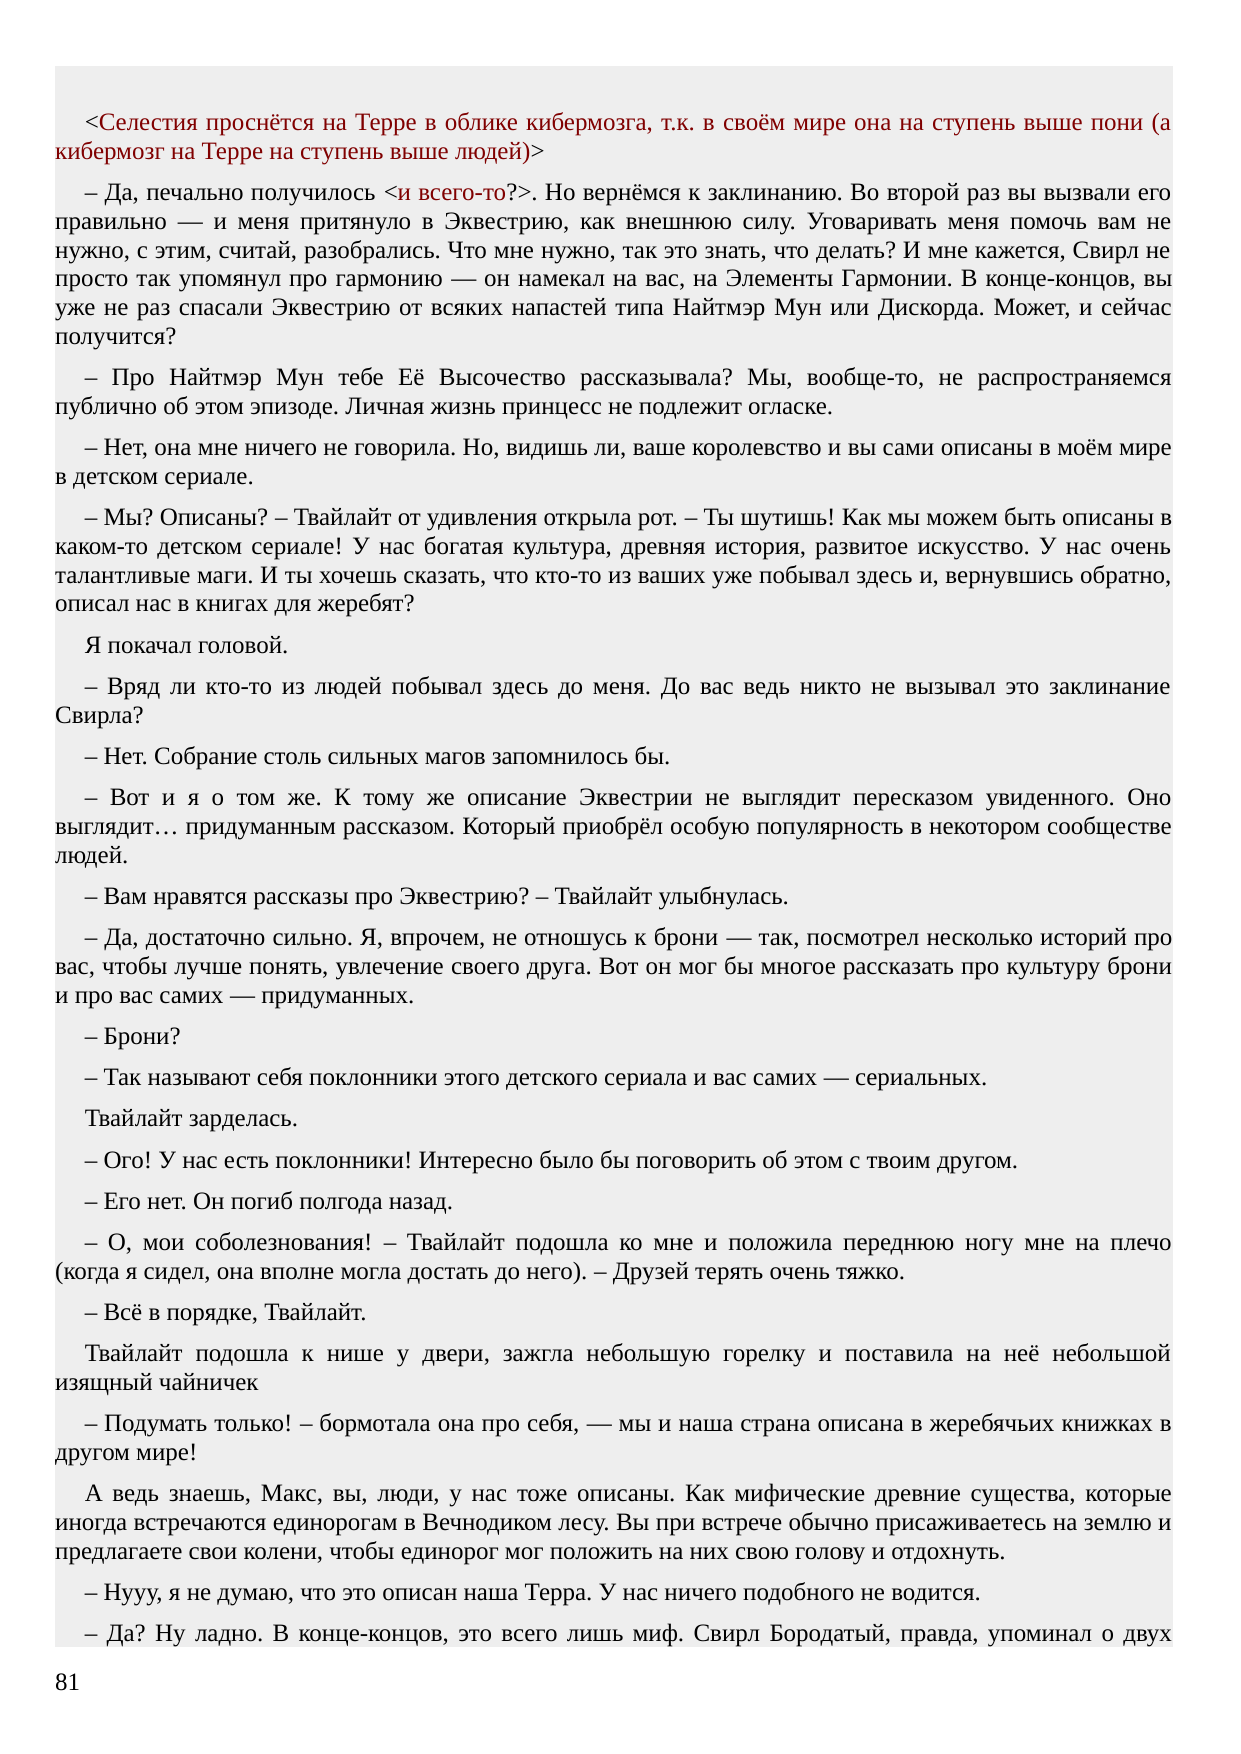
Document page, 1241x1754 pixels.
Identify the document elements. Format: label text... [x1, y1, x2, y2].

text – Подумать только! – бормотала она про себя, — мы и наша страна описана в жеребячьих книжках в другом мире! [55, 1408, 1173, 1466]
text – Про Найтмэр Мун тебе Её Высочество рассказывала? Мы, вообще-то, не распространяемся публично об этом эпизоде. Личная жизнь принцесс не подлежит огласке. [55, 362, 1173, 420]
text – Да, печально получилось <и всего-то?>. Но вернёмся к заклинанию. Во второй раз вы вызвали его правильно — и меня притянуло в Эквестрию, как внешнюю силу. Уговаривать меня помочь вам не нужно, с этим, считай, разобрались. Что мне нужно, так это знать, что делать? И мне кажется, Свирл не просто так упомянул про гармонию — он намекал на вас, на Элементы Гармонии. В конце-концов, вы уже не раз спасали Эквестрию от всяких напастей типа Найтмэр Мун или Дискорда. Может, и сейчас получится? [55, 177, 1173, 350]
text – Вам нравятся рассказы про Эквестрию? – Твайлайт улыбнулась. [55, 881, 1173, 910]
text – Нет, она мне ничего не говорила. Но, видишь ли, ваше королевство и вы сами описаны в моём мире в детском сериале. [55, 432, 1173, 490]
text – Мы? Описаны? – Твайлайт от удивления открыла рот. – Ты шутишь! Как мы можем быть описаны в каком-то детском сериале! У нас богатая культура, древняя история, развитое искусство. У нас очень талантливые маги. И ты хочешь сказать, что кто-то из ваших уже побывал здесь и, вернувшись обратно, описал нас в книгах для жеребят? [55, 502, 1173, 617]
text <Селестия проснётся на Терре в облике кибермозга, т.к. в своём мире она на ступень выше пони (а кибермозг на Терре на ступень выше людей)> [55, 107, 1173, 165]
text – Его нет. Он погиб полгода назад. [55, 1186, 1173, 1215]
text Я покачал головой. [55, 630, 1173, 658]
text – Нууу, я не думаю, что это описан наша Терра. У нас ничего подобного не водится. [55, 1577, 1173, 1606]
text – Да, достаточно сильно. Я, впрочем, не отношусь к брони — так, посмотрел несколько историй про вас, чтобы лучше понять, увлечение своего друга. Вот он мог бы многое рассказать про культуру брони и про вас самих — придуманных. [55, 922, 1173, 1008]
text – Да? Ну ладно. В конце-концов, это всего лишь миф. Свирл Бородатый, правда, упоминал о двух [55, 1618, 1173, 1647]
text – Нет. Собрание столь сильных магов запомнилось бы. [55, 741, 1173, 770]
text – Вот и я о том же. К тому же описание Эквестрии не выглядит пересказом увиденного. Оно выглядит… придуманным рассказом. Который приобрёл особую популярность в некотором сообществе людей. [55, 782, 1173, 868]
text – Вряд ли кто-то из людей побывал здесь до меня. До вас ведь никто не вызывал это заклинание Свирла? [55, 671, 1173, 728]
text А ведь знаешь, Макс, вы, люди, у нас тоже описаны. Как мифические древние существа, которые иногда встречаются единорогам в Вечнодиком лесу. Вы при встрече обычно присаживаетесь на землю и предлагаете свои колени, чтобы единорог мог положить на них свою голову и отдохнуть. [55, 1478, 1173, 1565]
text – Всё в порядке, Твайлайт. [55, 1297, 1173, 1326]
text Твайлайт зарделась. [55, 1103, 1173, 1132]
text – Так называют себя поклонники этого детского сериала и вас самих — сериальных. [55, 1062, 1173, 1091]
text – Ого! У нас есть поклонники! Интересно было бы поговорить об этом с твоим другом. [55, 1145, 1173, 1173]
text – Брони? [55, 1021, 1173, 1050]
text Твайлайт подошла к нише у двери, зажгла небольшую горелку и поставила на неё небольшой изящный чайничек [55, 1338, 1173, 1396]
text – О, мои соболезнования! – Твайлайт подошла ко мне и положила переднюю ногу мне на плечо (когда я сидел, она вполне могла достать до него). – Друзей терять очень тяжко. [55, 1227, 1173, 1285]
